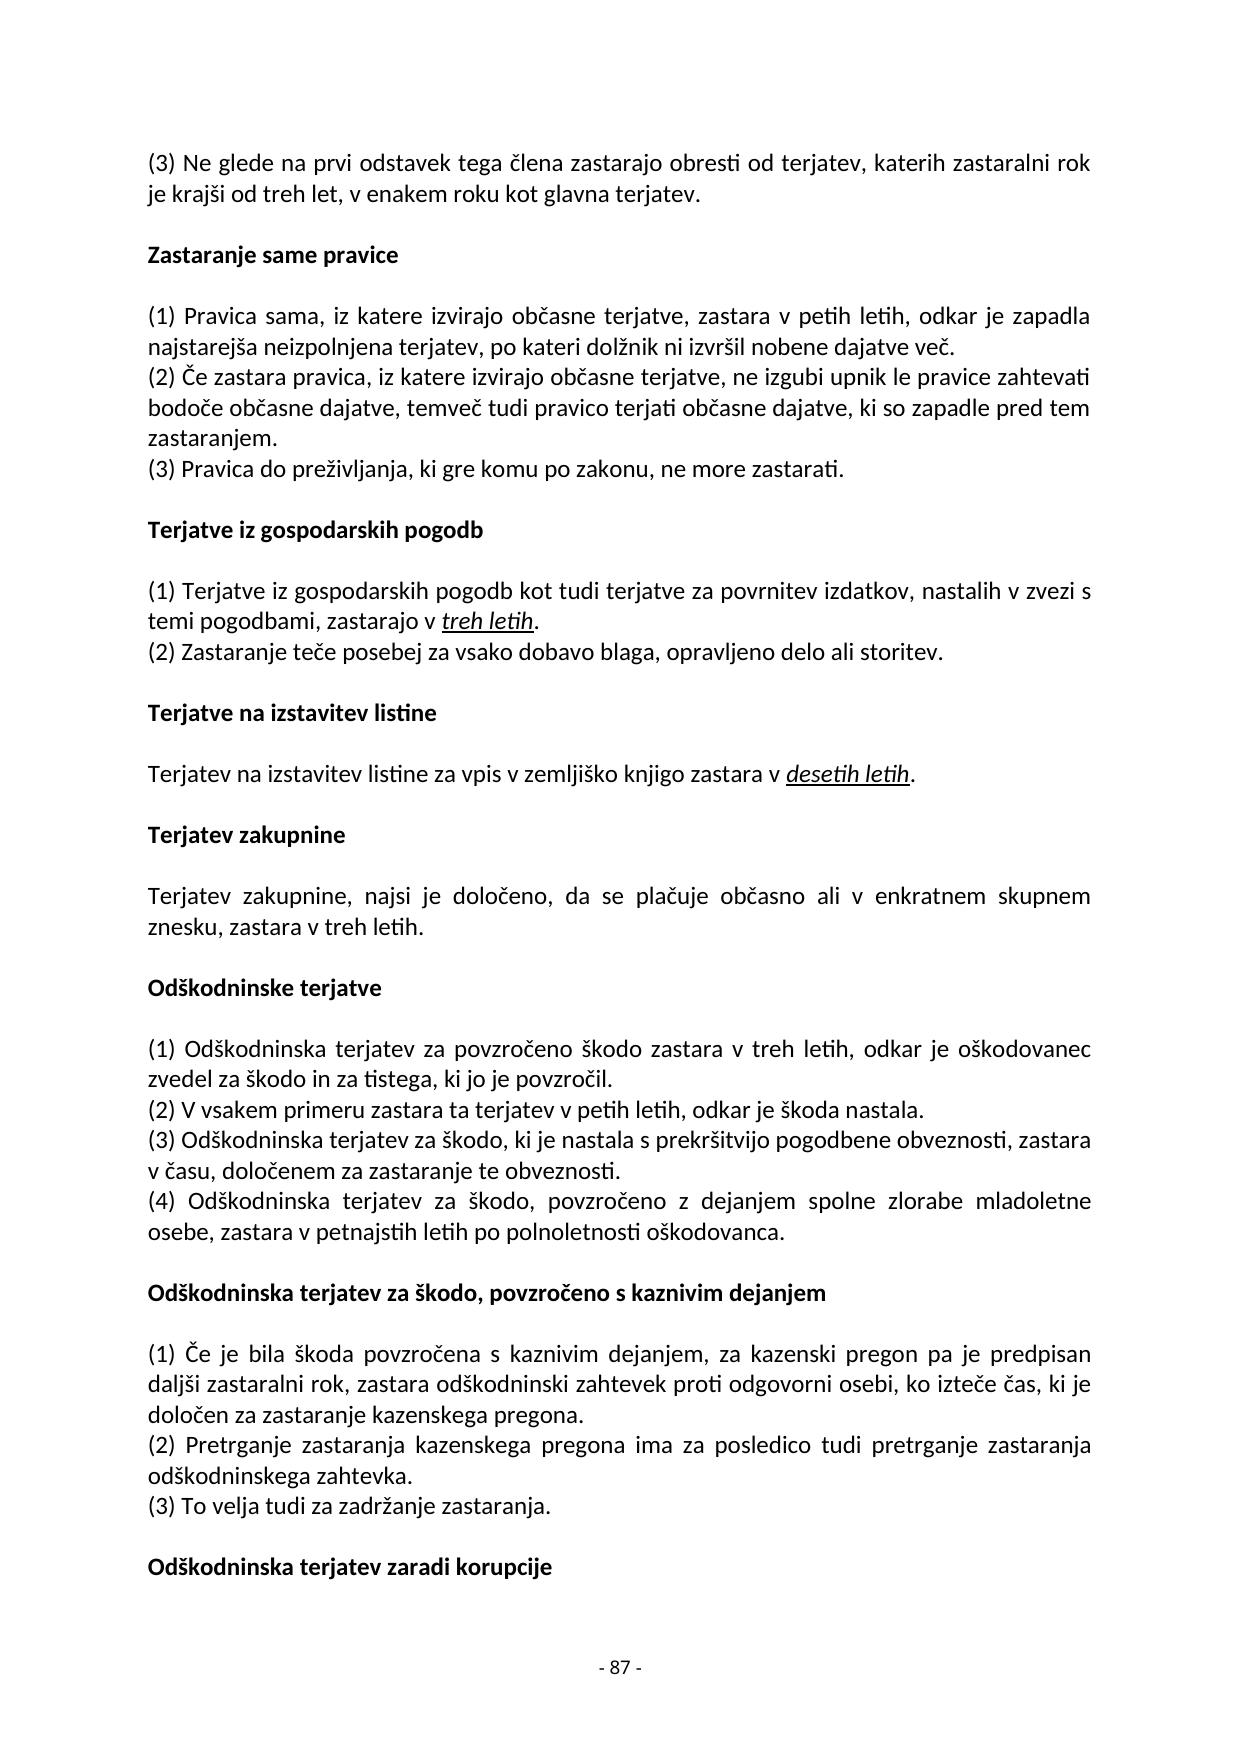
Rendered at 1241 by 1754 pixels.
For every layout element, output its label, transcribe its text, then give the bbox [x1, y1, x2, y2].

text (1) Odškodninska terjatev za povzročeno škodo zastara v treh letih, odkar je oškodovanec zvedel za škodo in za tistega, ki jo je povzročil. [148, 1033, 1093, 1094]
text (3) Odškodninska terjatev za škodo, ki je nastala s prekršitvijo pogodbene obveznosti, zastara v času, določenem za zastaranje te obveznosti. [148, 1124, 1093, 1185]
text Terjatve iz gospodarskih pogodb [148, 514, 1093, 544]
text Terjatev zakupnine, najsi je določeno, da se plačuje občasno ali v enkratnem skupnem znesku, zastara v treh letih. [148, 880, 1093, 941]
text (3) Ne glede na prvi odstavek tega člena zastarajo obresti od terjatev, katerih zastaralni rok je krajši od treh let, v enakem roku kot glavna terjatev. [148, 148, 1093, 209]
text Odškodninska terjatev zaradi korupcije [148, 1552, 1093, 1582]
text (3) To velja tudi za zadržanje zastaranja. [148, 1491, 1093, 1521]
text Terjatev na izstavitev listine za vpis v zemljiško knjigo zastara v desetih letih. [148, 758, 1093, 788]
text (1) Pravica sama, iz katere izvirajo občasne terjatve, zastara v petih letih, odkar je zapadla najstarejša neizpolnjena terjatev, po kateri dolžnik ni izvršil nobene dajatve več. [148, 300, 1093, 361]
text (2) Če zastara pravica, iz katere izvirajo občasne terjatve, ne izgubi upnik le pravice zahtevati bodoče občasne dajatve, temveč tudi pravico terjati občasne dajatve, ki so zapadle pred tem zastaranjem. [148, 361, 1093, 453]
text (3) Pravica do preživljanja, ki gre komu po zakonu, ne more zastarati. [148, 453, 1093, 483]
text (1) Terjatve iz gospodarskih pogodb kot tudi terjatve za povrnitev izdatkov, nastalih v zvezi s temi pogodbami, zastarajo v treh letih. [148, 575, 1093, 636]
text Zastaranje same pravice [148, 239, 1093, 270]
text (1) Če je bila škoda povzročena s kaznivim dejanjem, za kazenski pregon pa je predpisan daljši zastaralni rok, zastara odškodninski zahtevek proti odgovorni osebi, ko izteče čas, ki je določen za zastaranje kazenskega pregona. [148, 1338, 1093, 1429]
text (4) Odškodninska terjatev za škodo, povzročeno z dejanjem spolne zlorabe mladoletne osebe, zastara v petnajstih letih po polnoletnosti oškodovanca. [148, 1185, 1093, 1246]
text (2) V vsakem primeru zastara ta terjatev v petih letih, odkar je škoda nastala. [148, 1094, 1093, 1124]
text Terjatev zakupnine [148, 819, 1093, 849]
text Odškodninske terjatve [148, 972, 1093, 1002]
text Terjatve na izstavitev listine [148, 697, 1093, 727]
text (2) Zastaranje teče posebej za vsako dobavo blaga, opravljeno delo ali storitev. [148, 636, 1093, 666]
text (2) Pretrganje zastaranja kazenskega pregona ima za posledico tudi pretrganje zastaranja odškodninskega zahtevka. [148, 1429, 1093, 1491]
text Odškodninska terjatev za škodo, povzročeno s kaznivim dejanjem [148, 1277, 1093, 1307]
